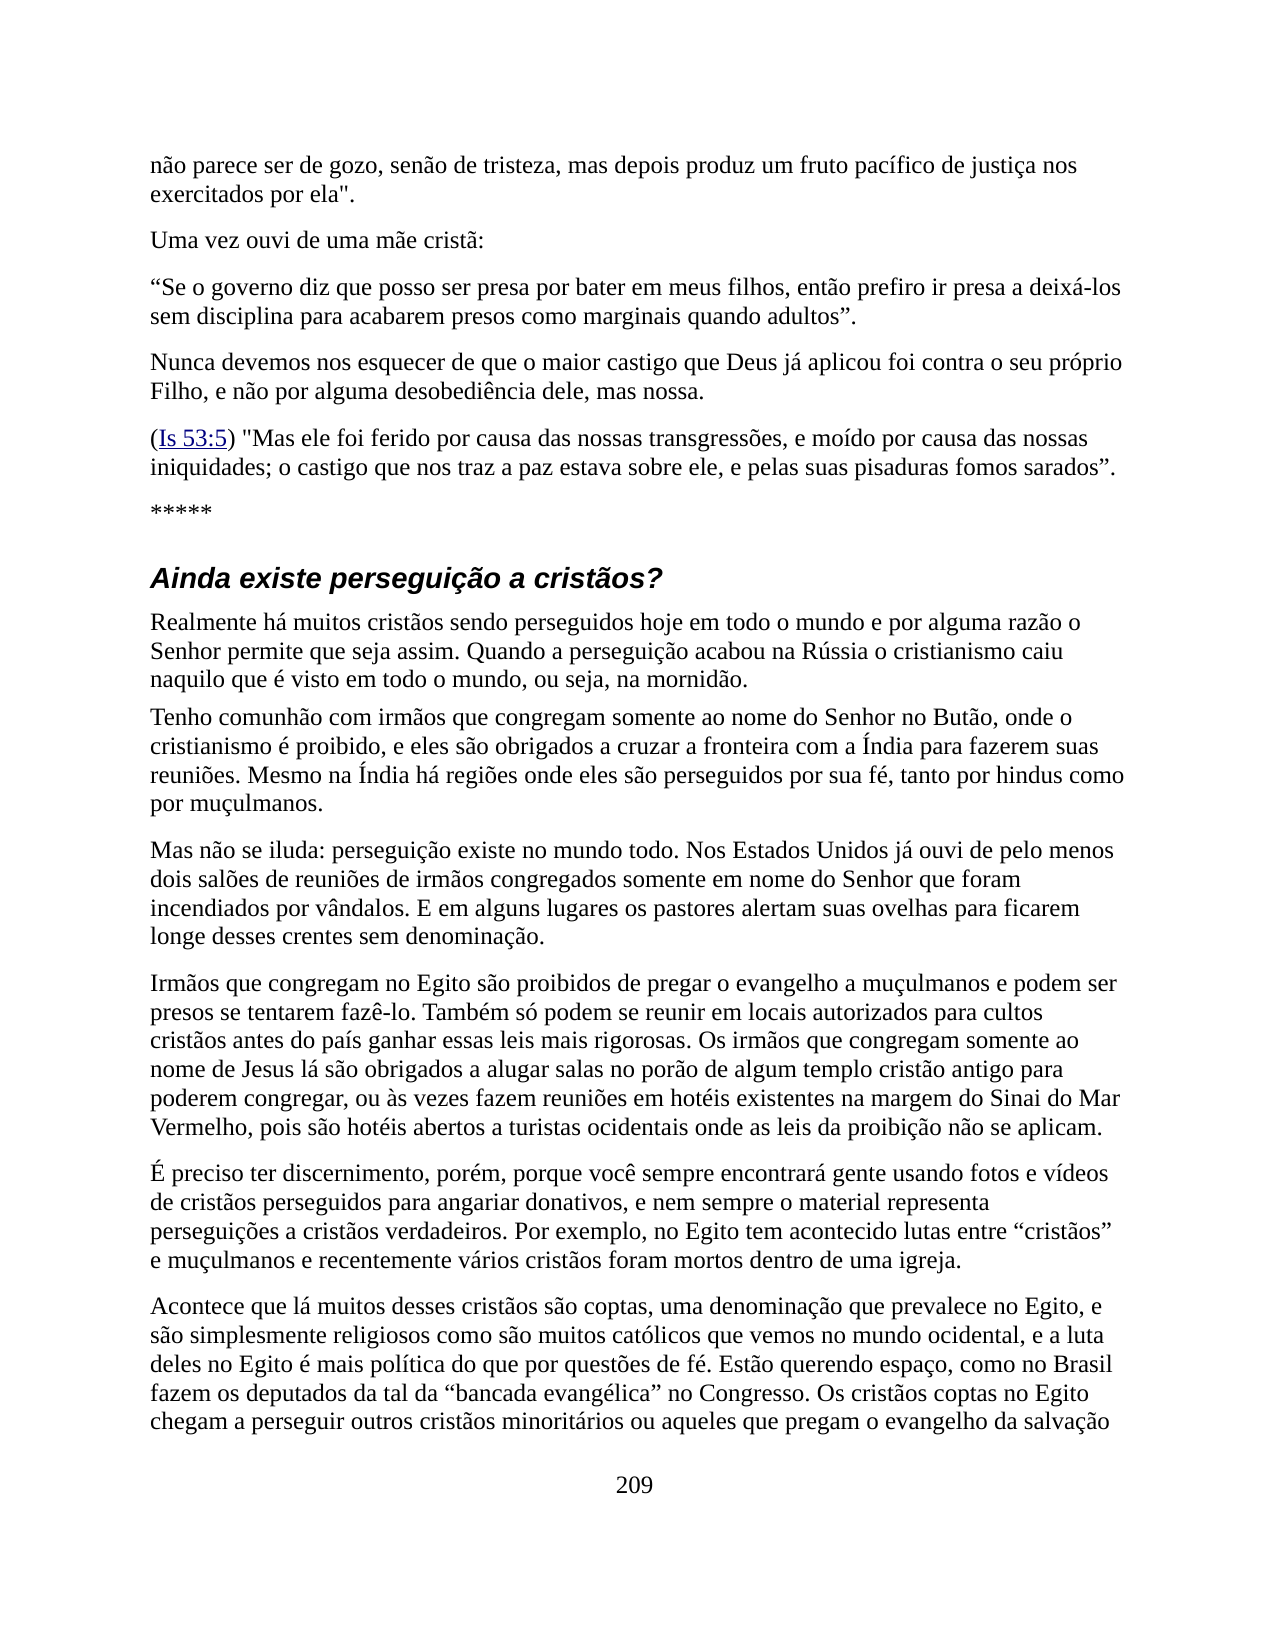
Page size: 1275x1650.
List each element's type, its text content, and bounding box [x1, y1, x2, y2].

subtitle Ainda existe perseguição a cristãos? [150, 561, 1125, 594]
text (Is 53:5) "Mas ele foi ferido por causa das nossas transgressões, e moído por causa das nossas iniquidades; o castigo que nos traz a paz estava sobre ele, e pelas suas pisaduras fomos sarados”. [150, 423, 1125, 480]
text ***** [150, 498, 1125, 527]
text não parece ser de gozo, senão de tristeza, mas depois produz um fruto pacífico de justiça nos exercitados por ela". [150, 150, 1125, 207]
text Irmãos que congregam no Egito são proibidos de pregar o evangelho a muçulmanos e podem ser presos se tentarem fazê-lo. Também só podem se reunir em locais autorizados para cultos cristãos antes do país ganhar essas leis mais rigorosas. Os irmãos que congregam somente ao nome de Jesus lá são obrigados a alugar salas no porão de algum templo cristão antigo para poderem congregar, ou às vezes fazem reuniões em hotéis existentes na margem do Sinai do Mar Vermelho, pois são hotéis abertos a turistas ocidentais onde as leis da proibição não se aplicam. [150, 968, 1125, 1141]
text Mas não se iluda: perseguição existe no mundo todo. Nos Estados Unidos já ouvi de pelo menos dois salões de reuniões de irmãos congregados somente em nome do Senhor que foram incendiados por vândalos. E em alguns lugares os pastores alertam suas ovelhas para ficarem longe desses crentes sem denominação. [150, 835, 1125, 950]
text Uma vez ouvi de uma mãe cristã: [150, 225, 1125, 254]
text Acontece que lá muitos desses cristãos são coptas, uma denominação que prevalece no Egito, e são simplesmente religiosos como são muitos católicos que vemos no mundo ocidental, e a luta deles no Egito é mais política do que por questões de fé. Estão querendo espaço, como no Brasil fazem os deputados da tal da “bancada evangélica” no Congresso. Os cristãos coptas no Egito chegam a perseguir outros cristãos minoritários ou aqueles que pregam o evangelho da salvação [150, 1291, 1125, 1435]
text É preciso ter discernimento, porém, porque você sempre encontrará gente usando fotos e vídeos de cristãos perseguidos para angariar donativos, e nem sempre o material representa perseguições a cristãos verdadeiros. Por exemplo, no Egito tem acontecido lutas entre “cristãos” e muçulmanos e recentemente vários cristãos foram mortos dentro de uma igreja. [150, 1158, 1125, 1273]
text Tenho comunhão com irmãos que congregam somente ao nome do Senhor no Butão, onde o cristianismo é proibido, e eles são obrigados a cruzar a fronteira com a Índia para fazerem suas reuniões. Mesmo na Índia há regiões onde eles são perseguidos por sua fé, tanto por hindus como por muçulmanos. [150, 702, 1125, 817]
text Nunca devemos nos esquecer de que o maior castigo que Deus já aplicou foi contra o seu próprio Filho, e não por alguma desobediência dele, mas nossa. [150, 347, 1125, 405]
text Realmente há muitos cristãos sendo perseguidos hoje em todo o mundo e por alguma razão o Senhor permite que seja assim. Quando a perseguição acabou na Rússia o cristianismo caiu naquilo que é visto em todo o mundo, ou seja, na mornidão. [150, 607, 1125, 693]
text “Se o governo diz que posso ser presa por bater em meus filhos, então prefiro ir presa a deixá-los sem disciplina para acabarem presos como marginais quando adultos”. [150, 272, 1125, 329]
